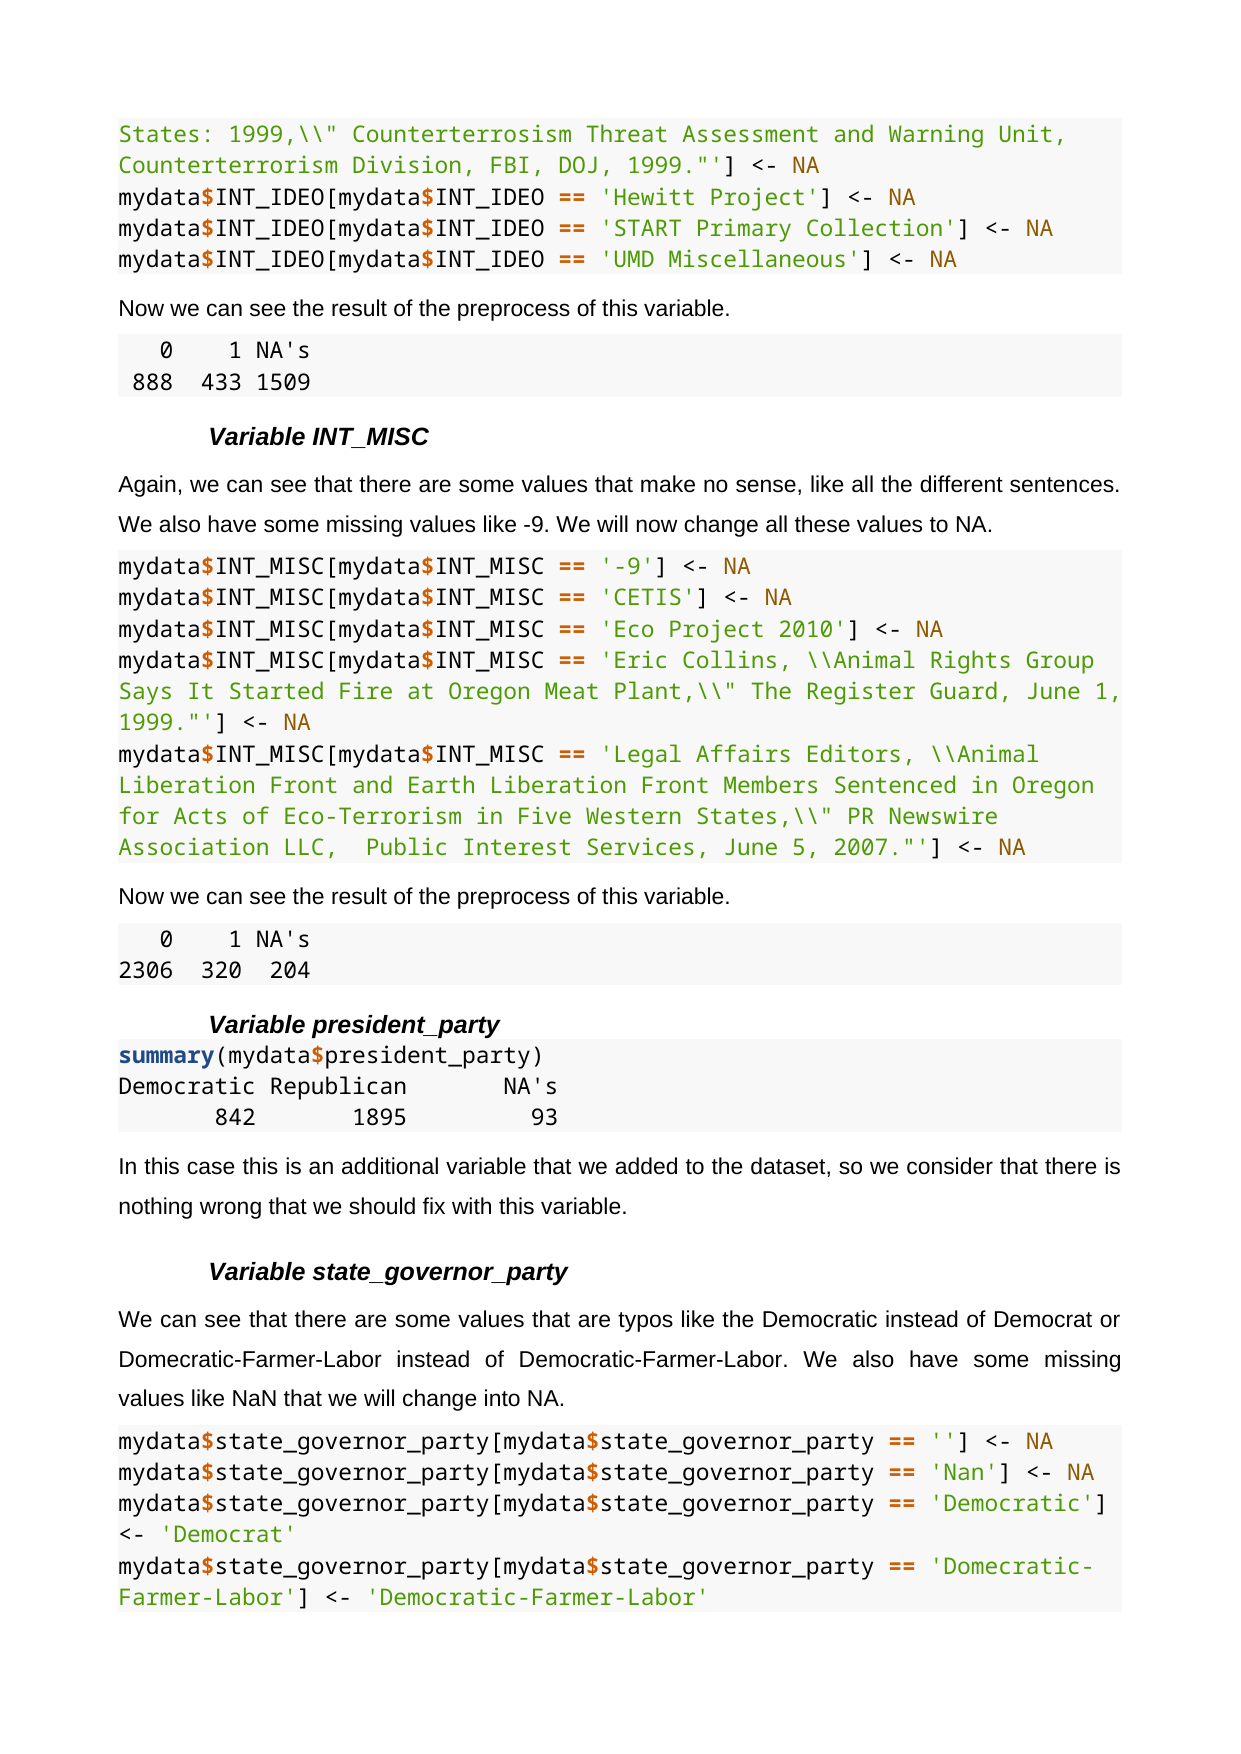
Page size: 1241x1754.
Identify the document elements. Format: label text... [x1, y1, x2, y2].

subtitle Variable INT_MISC [118, 422, 1122, 451]
text In this case this is an additional variable that we added to the dataset, so we consider that there is nothing wrong that we should fix with this variable. [118, 1153, 1122, 1219]
text mydata$state_governor_party[mydata$state_governor_party == ''] <- NA mydata$state_governor_party[mydata$state_governor_party == 'Nan'] <- NA mydata$state_governor_party[mydata$state_governor_party == 'Democratic'] <- 'Democrat' mydata$state_governor_party[mydata$state_governor_party == 'Domecratic-Farmer-Labor'] <- 'Democratic-Farmer-Labor' [118, 1425, 1122, 1612]
text Again, we can see that there are some values that make no sense, like all the different sentences. We also have some missing values like -9. We will now change all these values to NA. [118, 471, 1122, 537]
text mydata$INT_MISC[mydata$INT_MISC == '-9'] <- NA mydata$INT_MISC[mydata$INT_MISC == 'CETIS'] <- NA mydata$INT_MISC[mydata$INT_MISC == 'Eco Project 2010'] <- NA mydata$INT_MISC[mydata$INT_MISC == 'Eric Collins, \\Animal Rights Group Says It Started Fire at Oregon Meat Plant,\\" The Register Guard, June 1, 1999."'] <- NA mydata$INT_MISC[mydata$INT_MISC == 'Legal Affairs Editors, \\Animal Liberation Front and Earth Liberation Front Members Sentenced in Oregon for Acts of Eco-Terrorism in Five Western States,\\" PR Newswire Association LLC, Public Interest Services, June 5, 2007."'] <- NA [118, 550, 1122, 863]
subtitle Variable state_governor_party [118, 1257, 1122, 1286]
subtitle Variable president_party [118, 1010, 1122, 1039]
text summary(mydata$president_party) [118, 1039, 1122, 1070]
text Now we can see the result of the preprocess of this variable. [118, 883, 1122, 909]
text Democratic Republican NA's 842 1895 93 [118, 1070, 1122, 1132]
text 0 1 NA's 2306 320 204 [118, 923, 1122, 985]
text States: 1999,\\" Counterterrosism Threat Assessment and Warning Unit, Counterterrorism Division, FBI, DOJ, 1999."'] <- NA mydata$INT_IDEO[mydata$INT_IDEO == 'Hewitt Project'] <- NA mydata$INT_IDEO[mydata$INT_IDEO == 'START Primary Collection'] <- NA mydata$INT_IDEO[mydata$INT_IDEO == 'UMD Miscellaneous'] <- NA [118, 118, 1122, 274]
text 0 1 NA's 888 433 1509 [118, 334, 1122, 397]
text We can see that there are some values that are typos like the Democratic instead of Democrat or Domecratic-Farmer-Labor instead of Democratic-Farmer-Labor. We also have some missing values like NaN that we will change into NA. [118, 1306, 1122, 1412]
text Now we can see the result of the preprocess of this variable. [118, 295, 1122, 321]
